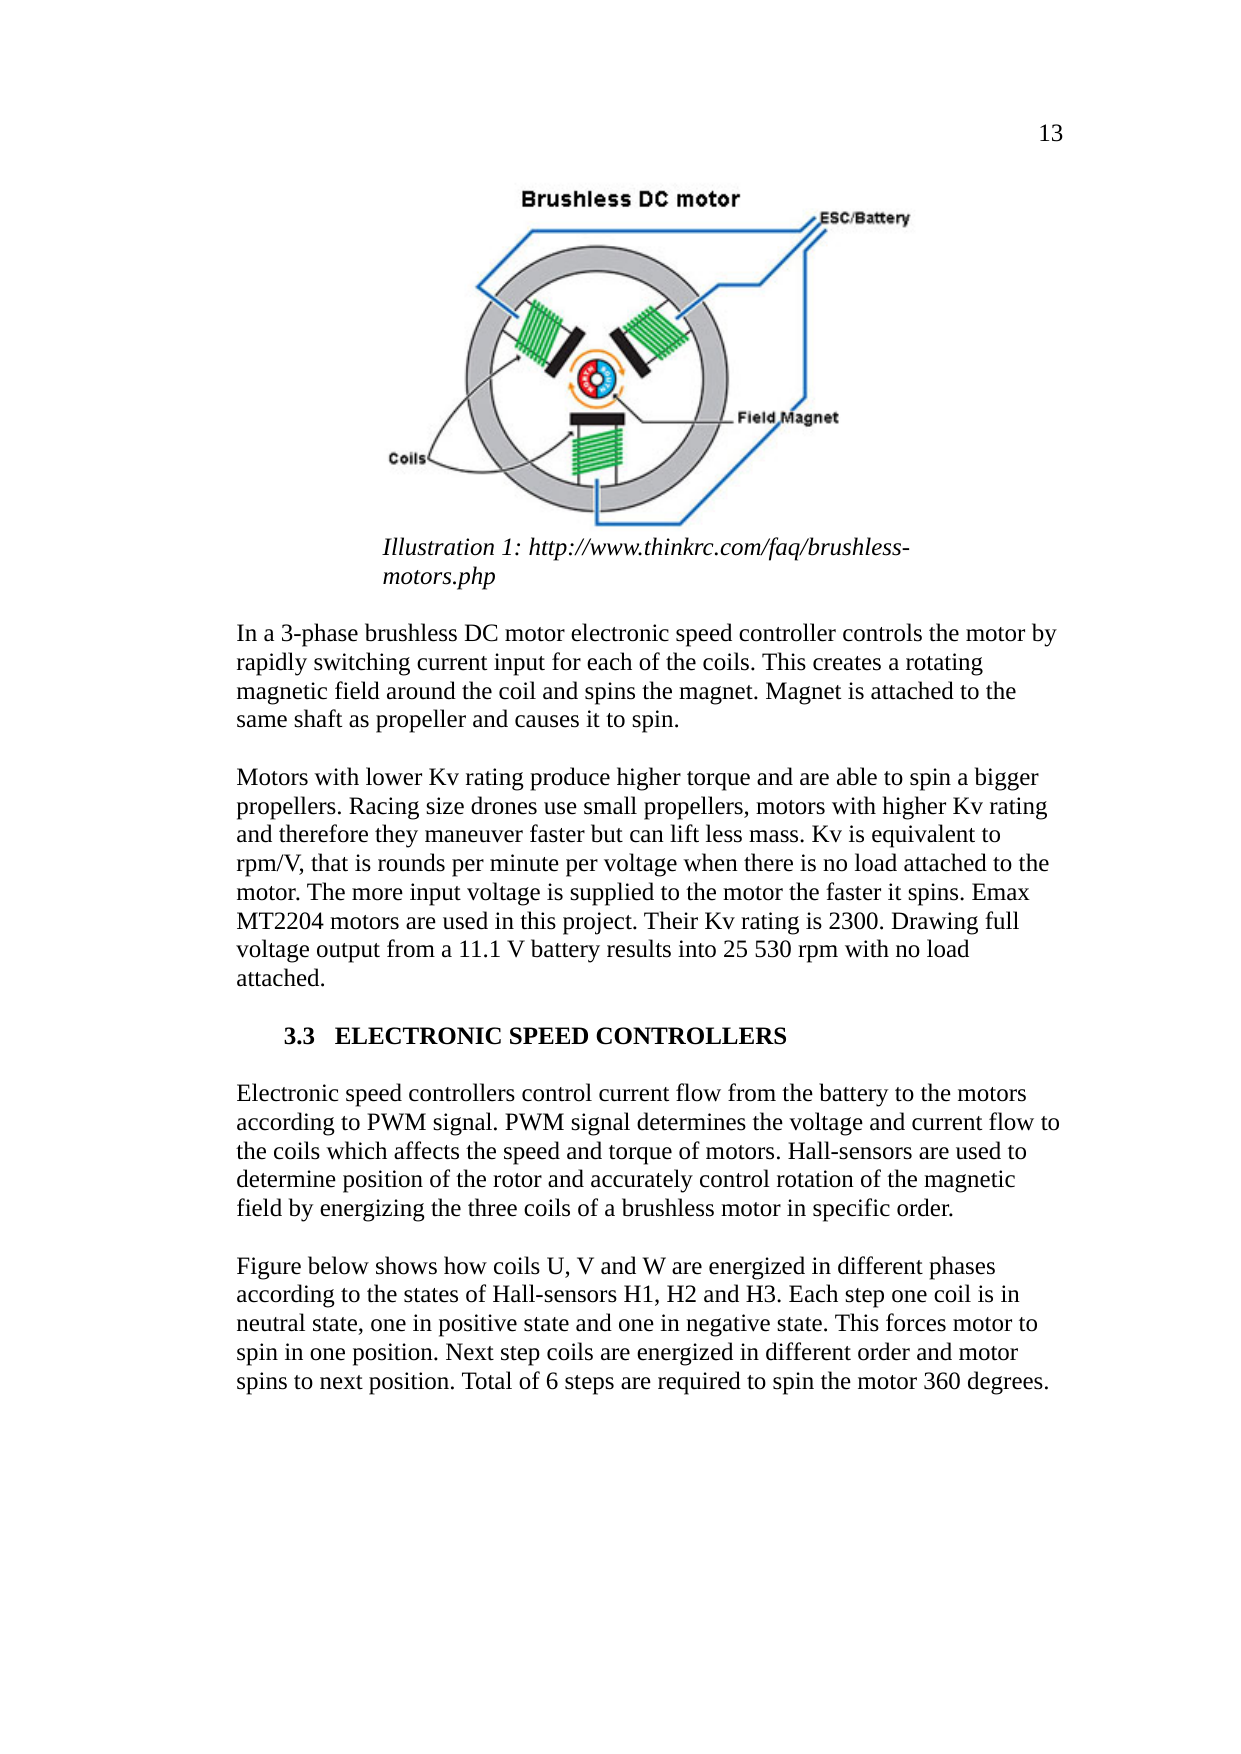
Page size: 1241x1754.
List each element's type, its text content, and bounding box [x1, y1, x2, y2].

text Motors with lower Kv rating produce higher torque and are able to spin a bigger propellers. Racing size drones use small propellers, motors with higher Kv rating and therefore they maneuver faster but can lift less mass. Kv is equivalent to rpm/V, that is rounds per minute per voltage when there is no load attached to the motor. The more input voltage is supplied to the motor the faster it spins. Emax MT2204 motors are used in this project. Their Kv rating is 2300. Drawing full voltage output from a 11.1 V battery results into 25 530 rpm with no load attached. [236, 762, 1063, 992]
text Electronic speed controllers control current flow from the battery to the motors according to PWM signal. PWM signal determines the voltage and current flow to the coils which affects the speed and torque of motors. Hall-sensors are used to determine position of the rotor and accurately control rotation of the magnetic field by energizing the three coils of a brushless motor in specific order. [236, 1078, 1063, 1222]
text Figure below shows how coils U, V and W are energized in different phases according to the states of Hall-sensors H1, H2 and H3. Each step one coil is in neutral state, one in positive state and one in negative state. This forces motor to spin in one position. Next step coils are energized in different order and motor spins to next position. Total of 6 steps are required to spin the motor 360 degrees. [236, 1251, 1063, 1394]
subtitle Electronic speed controllers [283, 1021, 1063, 1049]
text In a 3-phase brushless DC motor electronic speed controller controls the motor by rapidly switching current input for each of the coils. This creates a rotating magnetic field around the coil and spins the magnet. Magnet is attached to the same shaft as propeller and causes it to spin. [236, 618, 1063, 733]
text Illustration 1: http://www.thinkrc.com/faq/brushless-motors.php [382, 532, 917, 589]
